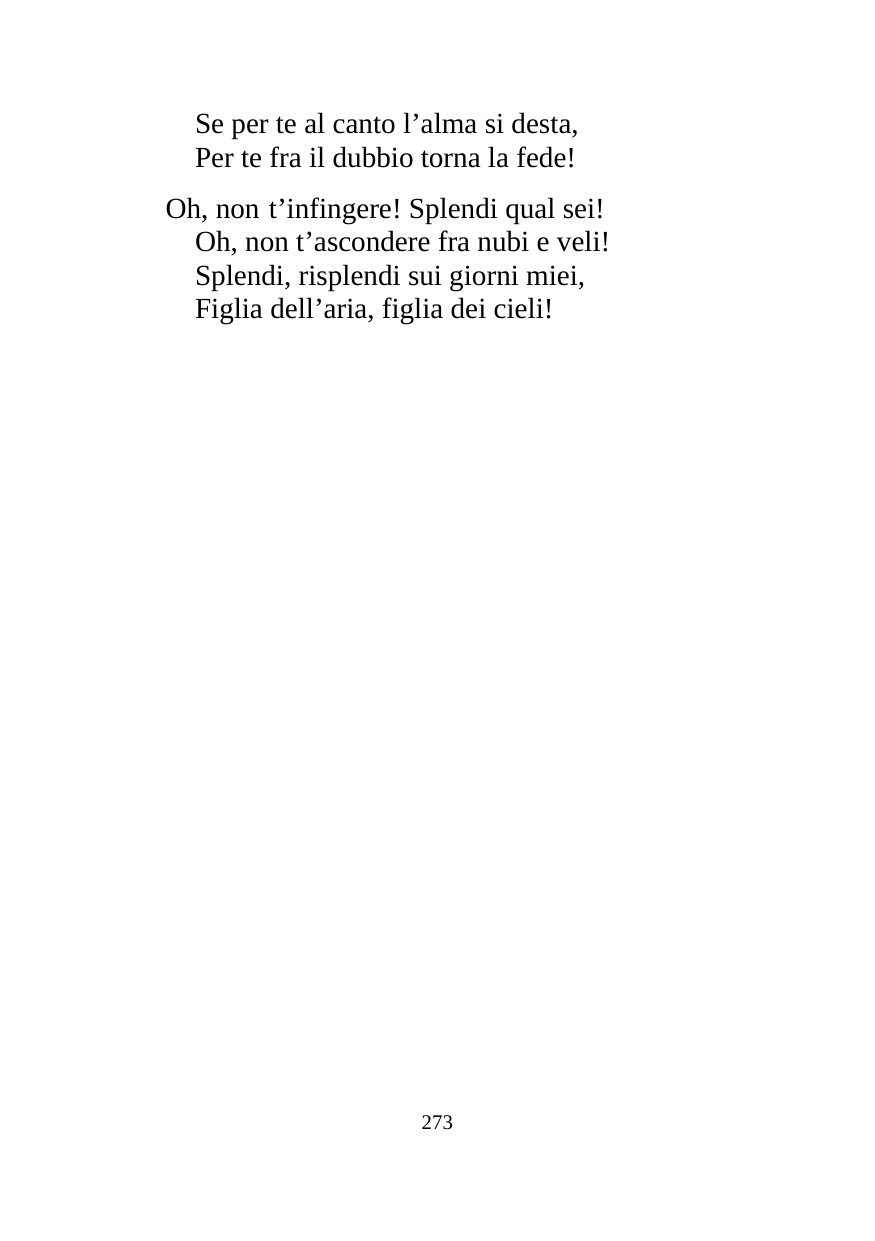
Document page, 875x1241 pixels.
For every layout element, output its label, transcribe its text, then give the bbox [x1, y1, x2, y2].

text Se per te al canto l’alma si desta, Per te fra il dubbio torna la fede! [165, 106, 768, 173]
text Oh, non t’infingere! Splendi qual sei! Oh, non t’ascondere fra nubi e veli! Splendi, risplendi sui giorni miei, Figlia dell’aria, figlia dei cieli! [165, 191, 768, 325]
